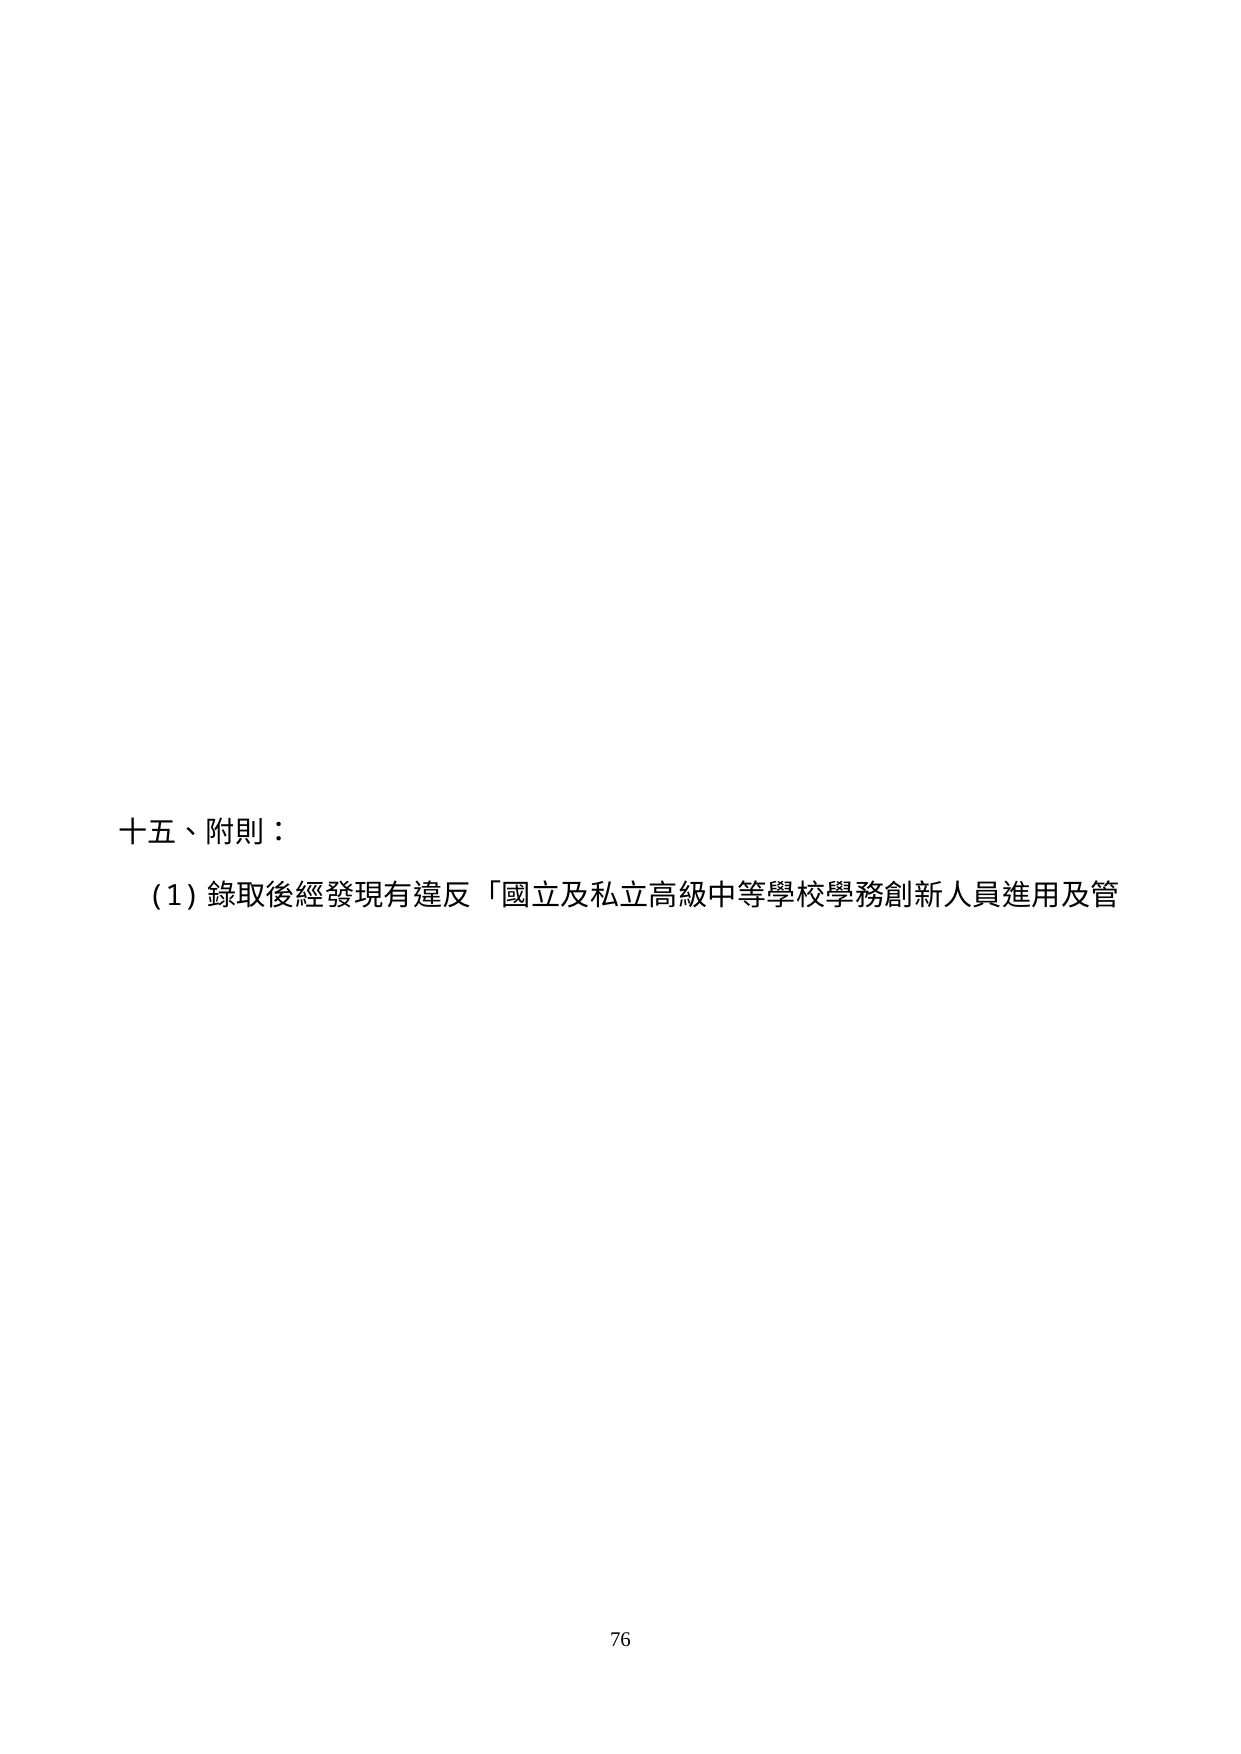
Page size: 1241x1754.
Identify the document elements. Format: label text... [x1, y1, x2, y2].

text 十五、附則： [118, 788, 1122, 851]
list 錄取後經發現有違反「國立及私立高級中等學校學務創新人員進用及管 [148, 851, 1122, 913]
